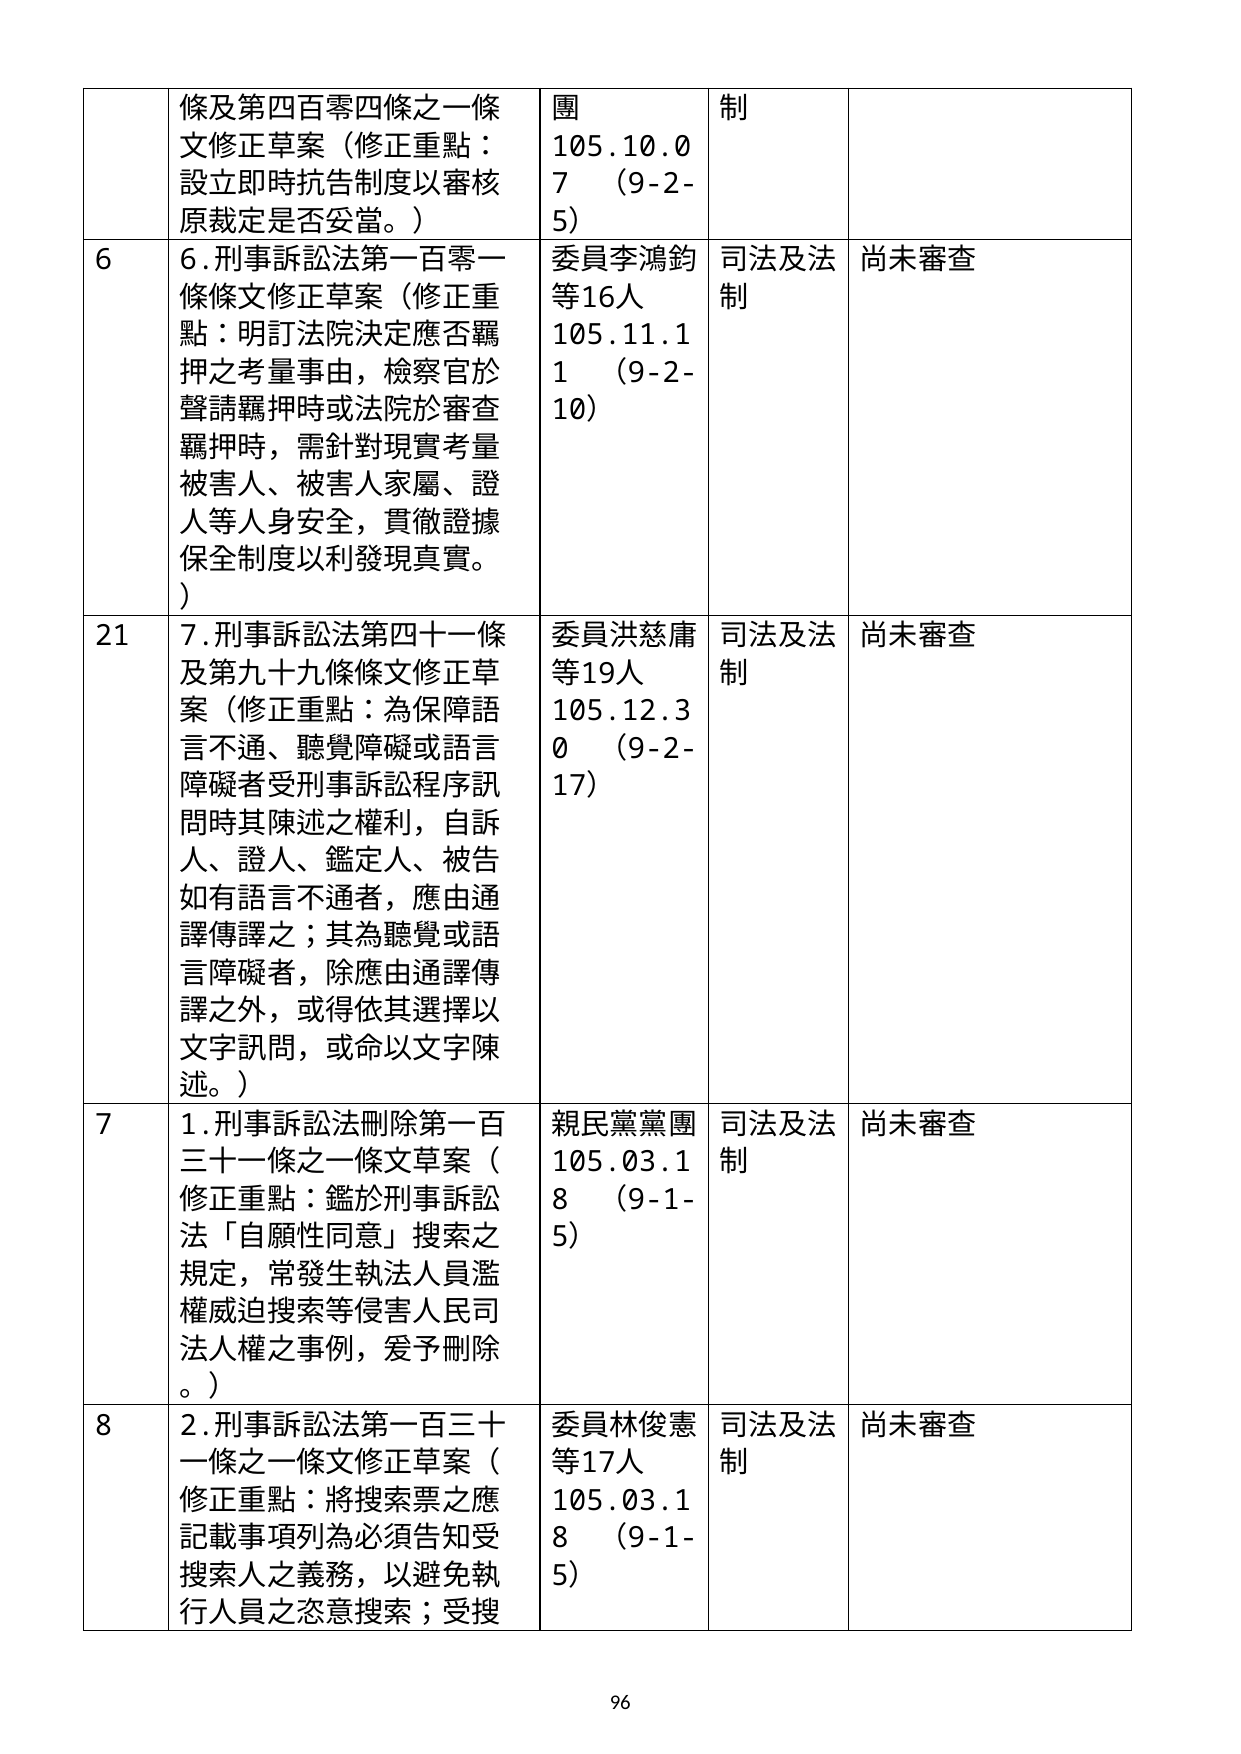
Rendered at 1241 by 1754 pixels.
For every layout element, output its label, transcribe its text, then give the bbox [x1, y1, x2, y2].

table_cell 尚未審查 [849, 1405, 1131, 1630]
table_cell 委員林俊憲等17人 105.03.18 （9-1-5） [541, 1405, 708, 1630]
table_cell 委員李鴻鈞等16人 105.11.11 （9-2-10） [541, 240, 708, 615]
table_cell 司法及法制 [709, 240, 848, 615]
table_cell 團 105.10.07 （9-2-5） [541, 89, 708, 239]
table_cell 條及第四百零四條之一條文修正草案（修正重點：設立即時抗告制度以審核原裁定是否妥當。） [169, 89, 539, 239]
table_cell 尚未審查 [849, 1104, 1131, 1404]
table_cell 司法及法制 [709, 1104, 848, 1404]
table_cell 6 [84, 240, 168, 615]
table_cell 1.刑事訴訟法刪除第一百三十一條之一條文草案（修正重點：鑑於刑事訴訟法「自願性同意」搜索之規定，常發生執法人員濫權威迫搜索等侵害人民司法人權之事例，爰予刪除。） [169, 1104, 539, 1404]
table_cell 2.刑事訴訟法第一百三十一條之一條文修正草案（修正重點：將搜索票之應記載事項列為必須告知受搜索人之義務，以避免執行人員之恣意搜索；受搜 [169, 1405, 539, 1630]
table_cell 尚未審查 [849, 616, 1131, 1103]
table_cell 司法及法制 [709, 1405, 848, 1630]
table_cell 親民黨黨團 105.03.18 （9-1-5） [541, 1104, 708, 1404]
table_cell 制 [709, 89, 848, 239]
table_cell 7 [84, 1104, 168, 1404]
table_cell 委員洪慈庸等19人 105.12.30 （9-2-17） [541, 616, 708, 1103]
table_cell 7.刑事訴訟法第四十一條及第九十九條條文修正草案（修正重點：為保障語言不通、聽覺障礙或語言障礙者受刑事訴訟程序訊問時其陳述之權利，自訴人、證人、鑑定人、被告如有語言不通者，應由通譯傳譯之；其為聽覺或語言障礙者，除應由通譯傳譯之外，或得依其選擇以文字訊問，或命以文字陳述。） [169, 616, 539, 1103]
table_cell 6.刑事訴訟法第一百零一條條文修正草案（修正重點：明訂法院決定應否羈押之考量事由，檢察官於聲請羈押時或法院於審查羈押時，需針對現實考量被害人、被害人家屬、證人等人身安全，貫徹證據保全制度以利發現真實。） [169, 240, 539, 615]
table_cell 21 [84, 616, 168, 1103]
table_cell 尚未審查 [849, 240, 1131, 615]
table_cell [849, 89, 1131, 239]
table_cell 司法及法制 [709, 616, 848, 1103]
table_cell [84, 89, 168, 239]
table_cell 8 [84, 1405, 168, 1630]
